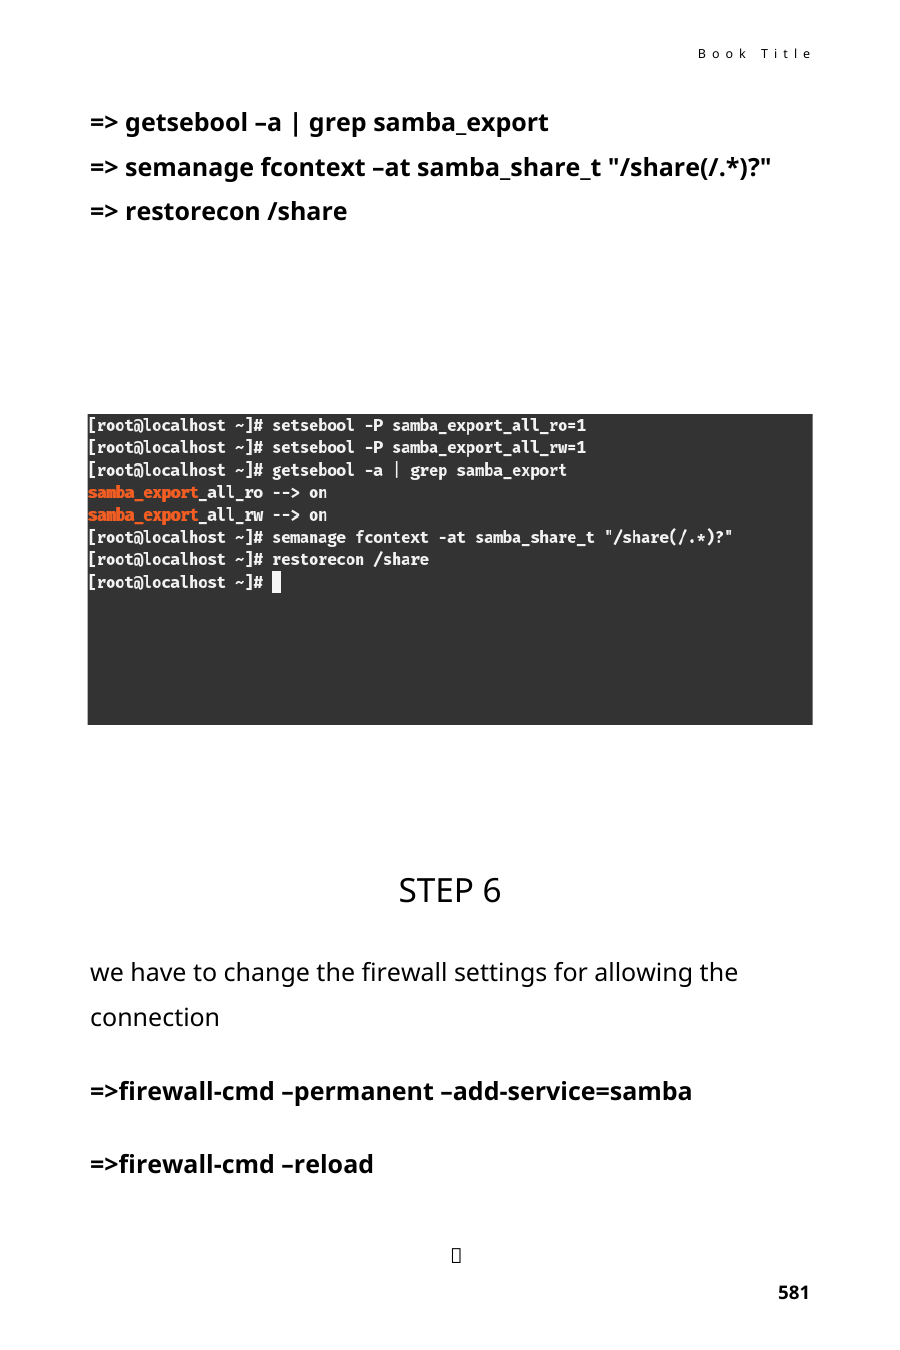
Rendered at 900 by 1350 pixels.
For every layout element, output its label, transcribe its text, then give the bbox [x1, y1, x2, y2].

picture [87, 414, 813, 725]
text => semanage fcontext –at samba_share_t "/share(/.*)?" [90, 149, 810, 183]
text => restorecon /share [90, 193, 810, 228]
text =>firewall-cmd –reload [90, 1147, 810, 1181]
text STEP 6 [90, 867, 810, 912]
text =>firewall-cmd –permanent –add-service=samba [90, 1073, 810, 1107]
text => getsebool –a | grep samba_export [90, 105, 810, 139]
text we have to change the firewall settings for allowing the connection [90, 955, 810, 1033]
